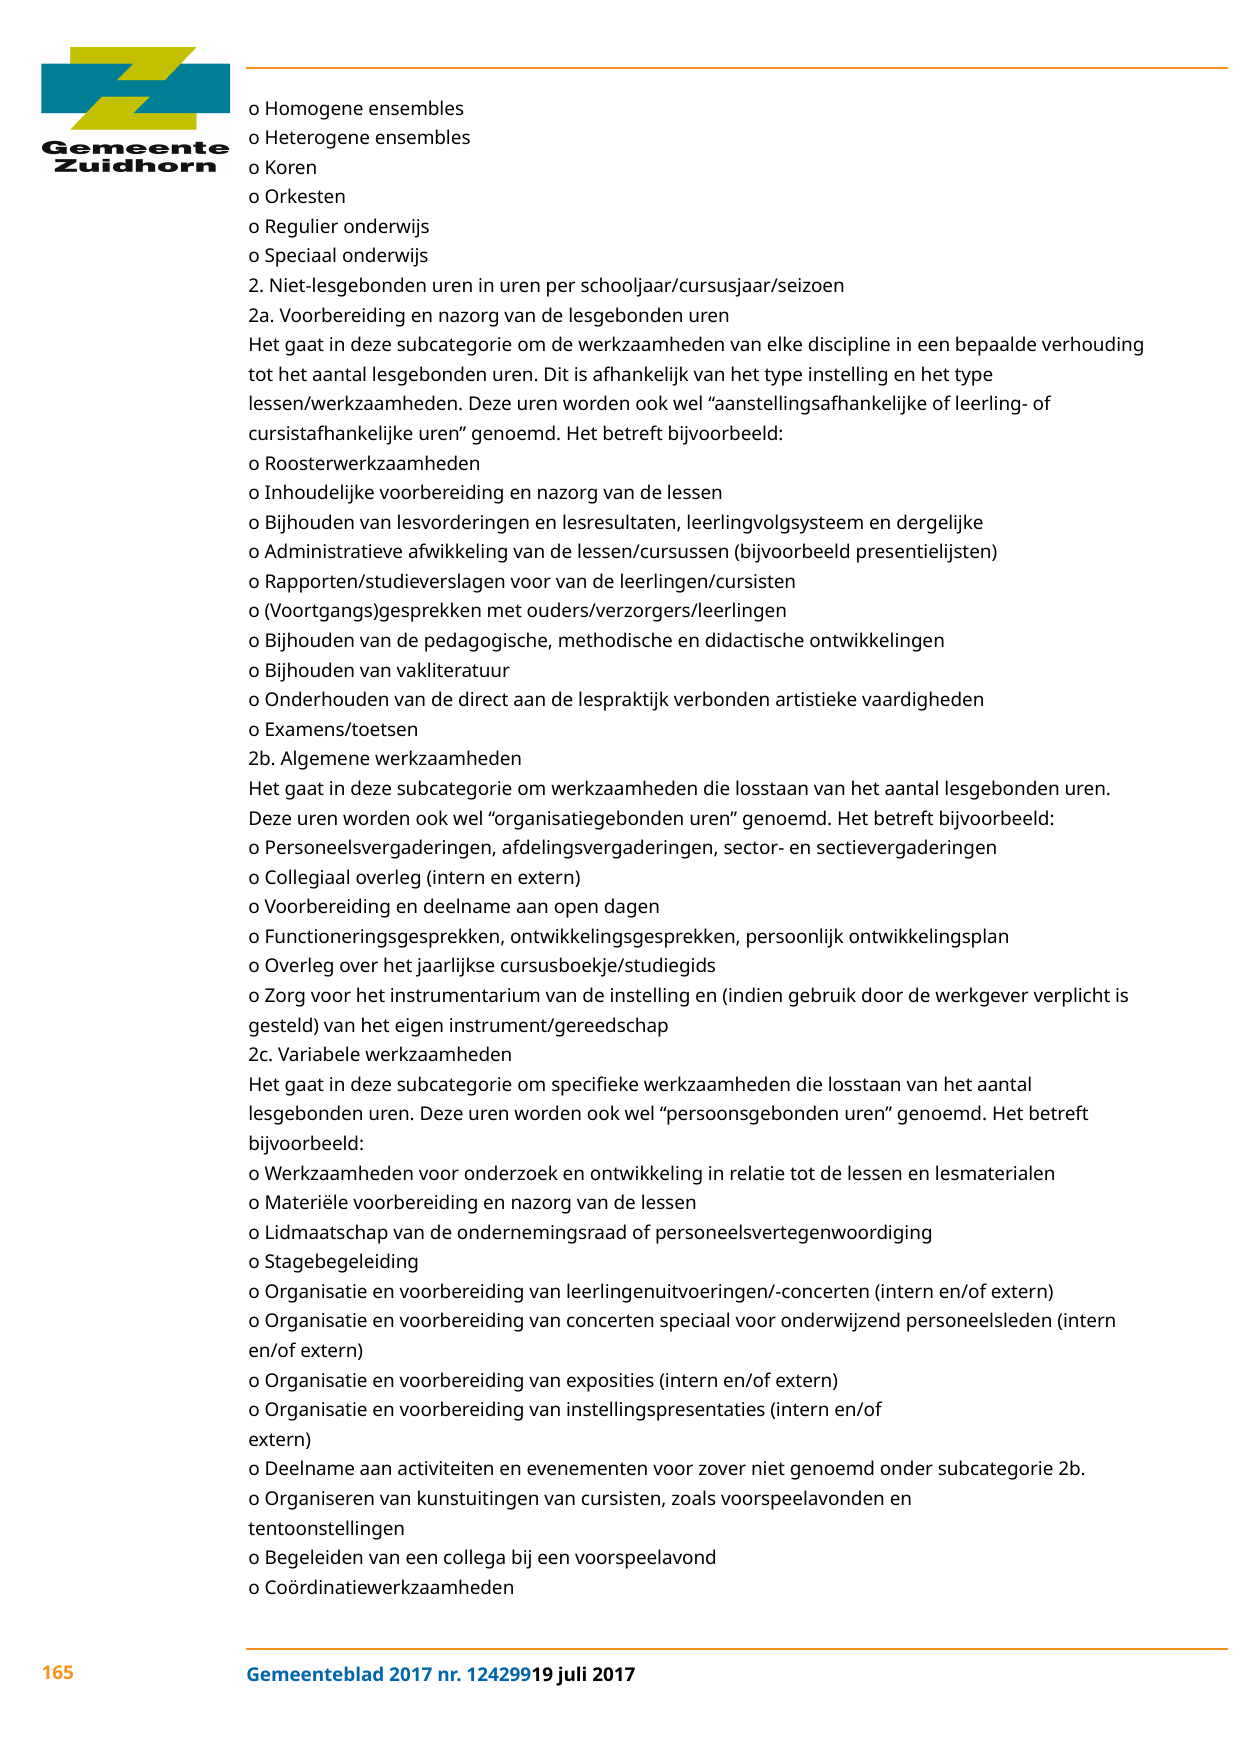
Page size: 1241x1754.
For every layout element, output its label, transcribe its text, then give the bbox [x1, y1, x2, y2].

text o Bijhouden van de pedagogische, methodische en didactische ontwikkelingen [248, 627, 1152, 653]
text o Orkesten [248, 183, 1152, 209]
text 2b. Algemene werkzaamheden [248, 746, 1152, 771]
text Het gaat in deze subcategorie om specifieke werkzaamheden die losstaan van het aantal lesgebonden uren. Deze uren worden ook wel “persoonsgebonden uren” genoemd. Het betreft bijvoorbeeld: [248, 1071, 1152, 1156]
text o Heterogene ensembles [248, 124, 1152, 150]
text o Materiële voorbereiding en nazorg van de lessen [248, 1189, 1152, 1215]
picture [41, 47, 231, 172]
text o Begeleiden van een collega bij een voorspeelavond [248, 1544, 1152, 1570]
text o Organiseren van kunstuitingen van cursisten, zoals voorspeelavonden en [248, 1485, 1152, 1511]
text 2. Niet-lesgebonden uren in uren per schooljaar/cursusjaar/seizoen [248, 272, 1152, 298]
text o Rapporten/studieverslagen voor van de leerlingen/cursisten [248, 568, 1152, 594]
text 2c. Variabele werkzaamheden [248, 1041, 1152, 1067]
text o Organisatie en voorbereiding van exposities (intern en/of extern) [248, 1367, 1152, 1393]
text o Bijhouden van vakliteratuur [248, 657, 1152, 683]
text o Organisatie en voorbereiding van leerlingenuitvoeringen/-concerten (intern en/of extern) [248, 1278, 1152, 1304]
text o Organisatie en voorbereiding van instellingspresentaties (intern en/of [248, 1396, 1152, 1422]
text Het gaat in deze subcategorie om werkzaamheden die losstaan van het aantal lesgebonden uren. Deze uren worden ook wel “organisatiegebonden uren” genoemd. Het betreft bijvoorbeeld: [248, 775, 1152, 831]
text 2a. Voorbereiding en nazorg van de lesgebonden uren [248, 302, 1152, 328]
text o Inhoudelijke voorbereiding en nazorg van de lessen [248, 479, 1152, 505]
text o Voorbereiding en deelname aan open dagen [248, 893, 1152, 919]
text o Roosterwerkzaamheden [248, 450, 1152, 476]
text Het gaat in deze subcategorie om de werkzaamheden van elke discipline in een bepaalde verhouding tot het aantal lesgebonden uren. Dit is afhankelijk van het type instelling en het type lessen/werkzaamheden. Deze uren worden ook wel “aanstellingsafhankelijke of leerling- of cursistafhankelijke uren” genoemd. Het betreft bijvoorbeeld: [248, 331, 1152, 446]
text o Examens/toetsen [248, 716, 1152, 742]
text o Collegiaal overleg (intern en extern) [248, 864, 1152, 890]
text tentoonstellingen [248, 1515, 1152, 1541]
text o Regulier onderwijs [248, 213, 1152, 239]
text o Personeelsvergaderingen, afdelingsvergaderingen, sector- en sectievergaderingen [248, 834, 1152, 860]
text o Coördinatiewerkzaamheden [248, 1574, 1152, 1600]
text o Functioneringsgesprekken, ontwikkelingsgesprekken, persoonlijk ontwikkelingsplan [248, 923, 1152, 949]
text o Onderhouden van de direct aan de lespraktijk verbonden artistieke vaardigheden [248, 686, 1152, 712]
text o Bijhouden van lesvorderingen en lesresultaten, leerlingvolgsysteem en dergelijke [248, 509, 1152, 535]
text o (Voortgangs)gesprekken met ouders/verzorgers/leerlingen [248, 598, 1152, 623]
text extern) [248, 1426, 1152, 1452]
text o Zorg voor het instrumentarium van de instelling en (indien gebruik door de werkgever verplicht is gesteld) van het eigen instrument/gereedschap [248, 982, 1152, 1038]
text o Stagebegeleiding [248, 1248, 1152, 1274]
text o Speciaal onderwijs [248, 243, 1152, 268]
text o Homogene ensembles [248, 95, 1152, 121]
text o Lidmaatschap van de ondernemingsraad of personeelsvertegenwoordiging [248, 1219, 1152, 1245]
text o Deelname aan activiteiten en evenementen voor zover niet genoemd onder subcategorie 2b. [248, 1456, 1152, 1481]
text o Administratieve afwikkeling van de lessen/cursussen (bijvoorbeeld presentielijsten) [248, 538, 1152, 564]
text o Overleg over het jaarlijkse cursusboekje/studiegids [248, 953, 1152, 978]
text o Koren [248, 154, 1152, 180]
text o Organisatie en voorbereiding van concerten speciaal voor onderwijzend personeelsleden (intern en/of extern) [248, 1308, 1152, 1363]
text o Werkzaamheden voor onderzoek en ontwikkeling in relatie tot de lessen en lesmaterialen [248, 1160, 1152, 1186]
